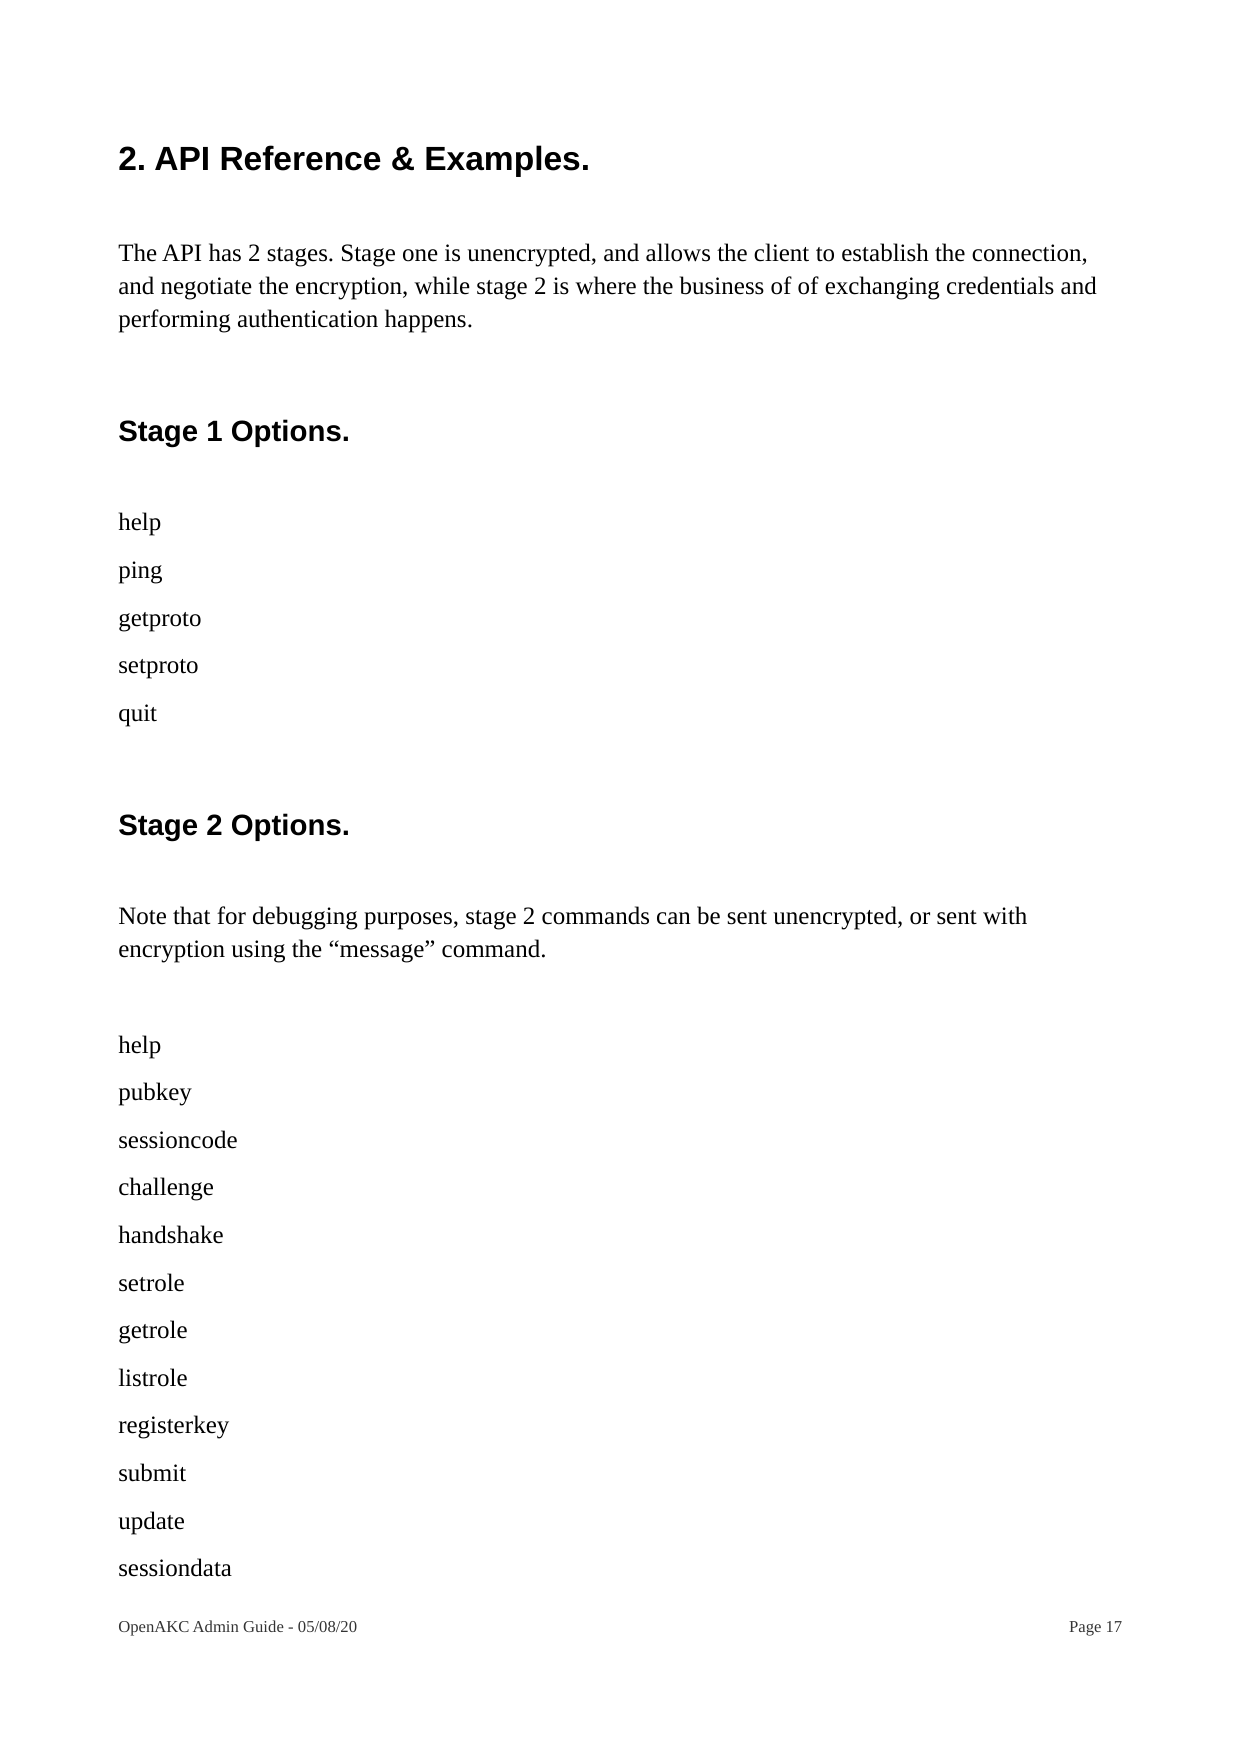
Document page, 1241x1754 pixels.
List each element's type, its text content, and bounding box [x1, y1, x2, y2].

text getrole [118, 1315, 1122, 1344]
text Note that for debugging purposes, stage 2 commands can be sent unencrypted, or sent with encryption using the “message” command. [118, 901, 1122, 963]
text sessiondata [118, 1553, 1122, 1582]
text registerkey [118, 1411, 1122, 1439]
subtitle 2. API Reference & Examples. [118, 139, 1122, 178]
text update [118, 1506, 1122, 1534]
text listrole [118, 1363, 1122, 1392]
text setproto [118, 650, 1122, 679]
text quit [118, 698, 1122, 727]
text setrole [118, 1268, 1122, 1296]
text help [118, 507, 1122, 536]
text ping [118, 555, 1122, 584]
text sessioncode [118, 1125, 1122, 1154]
text help [118, 1030, 1122, 1058]
text The API has 2 stages. Stage one is unencrypted, and allows the client to establish the connection, and negotiate the encryption, while stage 2 is where the business of of exchanging credentials and performing authentication happens. [118, 238, 1122, 332]
text submit [118, 1458, 1122, 1487]
subtitle Stage 1 Options. [118, 413, 1122, 447]
text challenge [118, 1172, 1122, 1201]
text handshake [118, 1220, 1122, 1249]
text pubkey [118, 1077, 1122, 1106]
subtitle Stage 2 Options. [118, 808, 1122, 841]
text getproto [118, 603, 1122, 631]
